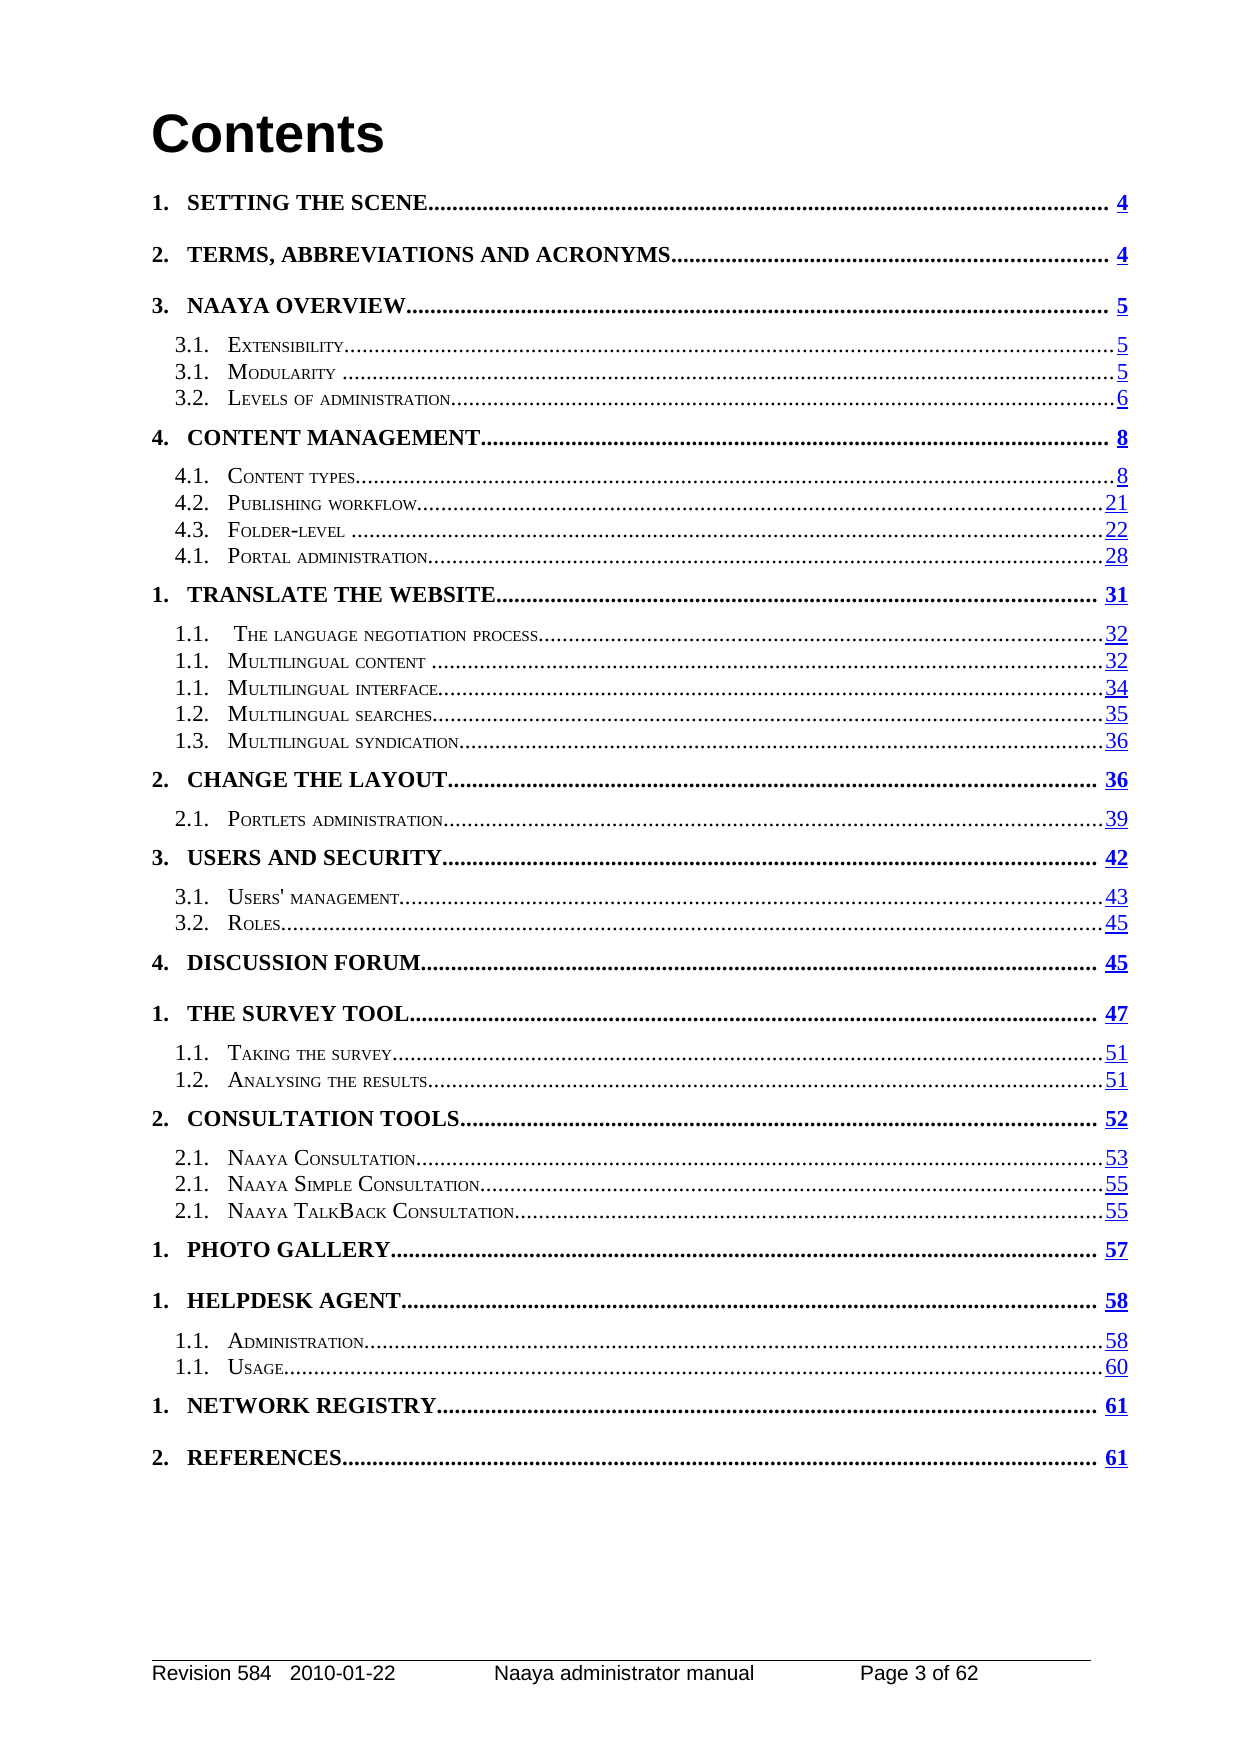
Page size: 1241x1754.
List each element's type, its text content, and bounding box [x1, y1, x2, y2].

text 1. The survey tool 47 [152, 1000, 1128, 1026]
text 1. Photo gallery 57 [152, 1236, 1128, 1262]
text 1.1. The language negotiation process 32 [174, 620, 1128, 647]
text 4.3. Folder-level 22 [174, 516, 1128, 542]
text 2. Consultation tools 52 [152, 1104, 1128, 1131]
text 2. Terms, abbreviations and acronyms 4 [152, 241, 1128, 267]
text 1.3. Multilingual syndication 36 [174, 726, 1128, 753]
text 1. Setting the scene 4 [152, 189, 1128, 216]
text 2.1. Naaya Simple Consultation 55 [174, 1170, 1128, 1197]
text 2. Change the layout 36 [152, 766, 1128, 792]
text 4.2. Publishing workflow 21 [174, 489, 1128, 516]
text 3.1. Users' management 43 [174, 883, 1128, 909]
text 1.1. Administration 58 [174, 1326, 1128, 1353]
text 1.1. Taking the survey 51 [174, 1039, 1128, 1066]
text 3.2. Levels of administration 6 [174, 384, 1128, 411]
text 3.1. Modularity 5 [174, 358, 1128, 384]
text 2.1. Naaya Consultation 53 [174, 1144, 1128, 1170]
text 3. Naaya overview 5 [152, 292, 1128, 319]
text 1.1. Multilingual interface 34 [174, 673, 1128, 700]
text 4.1. Content types 8 [174, 462, 1128, 489]
text 1. Helpdesk agent 58 [152, 1287, 1128, 1314]
text 1.1. Multilingual content 32 [174, 647, 1128, 673]
text 1.1. Usage 60 [174, 1353, 1128, 1379]
text 2.1. Naaya TalkBack Consultation 55 [174, 1197, 1128, 1223]
subtitle Contents [152, 102, 1128, 164]
text 4.1. Portal administration 28 [174, 542, 1128, 569]
text 3.1. Extensibility 5 [174, 331, 1128, 358]
text 2.1. Portlets administration 39 [174, 804, 1128, 831]
text 1. Network registry 61 [152, 1392, 1128, 1419]
text 1.2. Multilingual searches 35 [174, 700, 1128, 726]
text 3. Users and security 42 [152, 844, 1128, 870]
text 1. Translate the website 31 [152, 581, 1128, 608]
text 3.2. Roles 45 [174, 909, 1128, 936]
text 4. Content management 8 [152, 423, 1128, 450]
text 4. Discussion forum 45 [152, 948, 1128, 975]
text 2. References 61 [152, 1444, 1128, 1470]
text 1.2. Analysing the results 51 [174, 1066, 1128, 1092]
